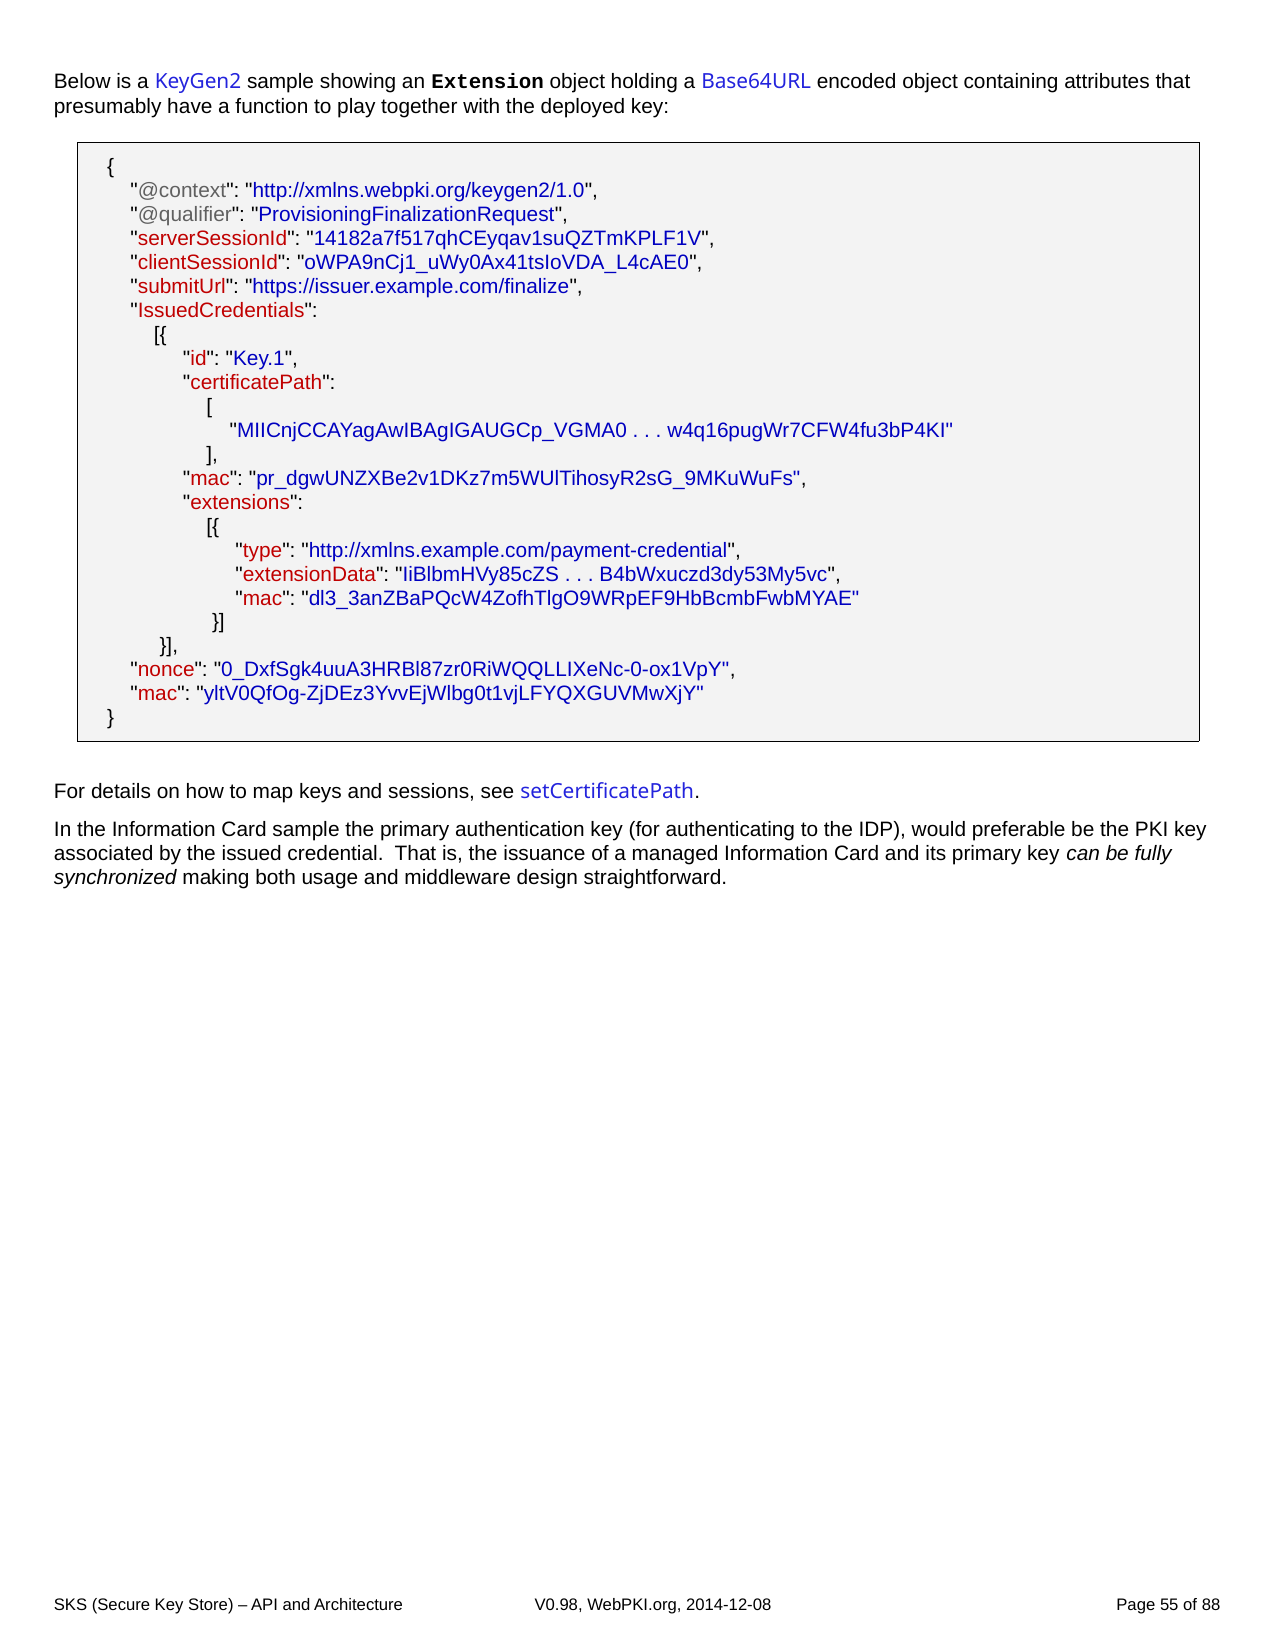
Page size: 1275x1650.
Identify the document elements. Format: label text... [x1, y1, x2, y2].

text Below is a KeyGen2 sample showing an Extension object holding a Base64URL encoded object containing attributes that presumably have a function to play together with the deployed key: [54, 66, 1221, 142]
table_header { "@context": "http://xmlns.webpki.org/keygen2/1.0", "@qualifier": "ProvisioningFinalizationRequest", "serverSessionId": "14182a7f517qhCEyqav1suQZTmKPLF1V", "clientSessionId": "oWPA9nCj1_uWy0Ax41tsIoVDA_L4cAE0", "submitUrl": "https://issuer.example.com/finalize", "IssuedCredentials": [{ "id": "Key.1", "certificatePath": [ "MIICnjCCAYagAwIBAgIGAUGCp_VGMA0 . . . w4q16pugWr7CFW4fu3bP4KI" ], "mac": "pr_dgwUNZXBe2v1DKz7m5WUlTihosyR2sG_9MKuWuFs", "extensions": [{ "type": "http://xmlns.example.com/payment-credential", "extensionData": "IiBlbmHVy85cZS . . . B4bWxuczd3dy53My5vc", "mac": "dl3_3anZBaPQcW4ZofhTlgO9WRpEF9HbBcmbFwbMYAE" }] }], "nonce": "0_DxfSgk4uuA3HRBl87zr0RiWQQLLIXeNc-0-ox1VpY", "mac": "yltV0QfOg-ZjDEz3YvvEjWlbg0t1vjLFYQXGUVMwXjY" } [78, 143, 1199, 741]
text For details on how to map keys and sessions, see setCertificatePath. [54, 777, 1221, 805]
text In the Information Card sample the primary authentication key (for authenticating to the IDP), would preferable be the PKI key associated by the issued credential. That is, the issuance of a managed Information Card and its primary key can be fully synchronized making both usage and middleware design straightforward. [54, 817, 1221, 889]
